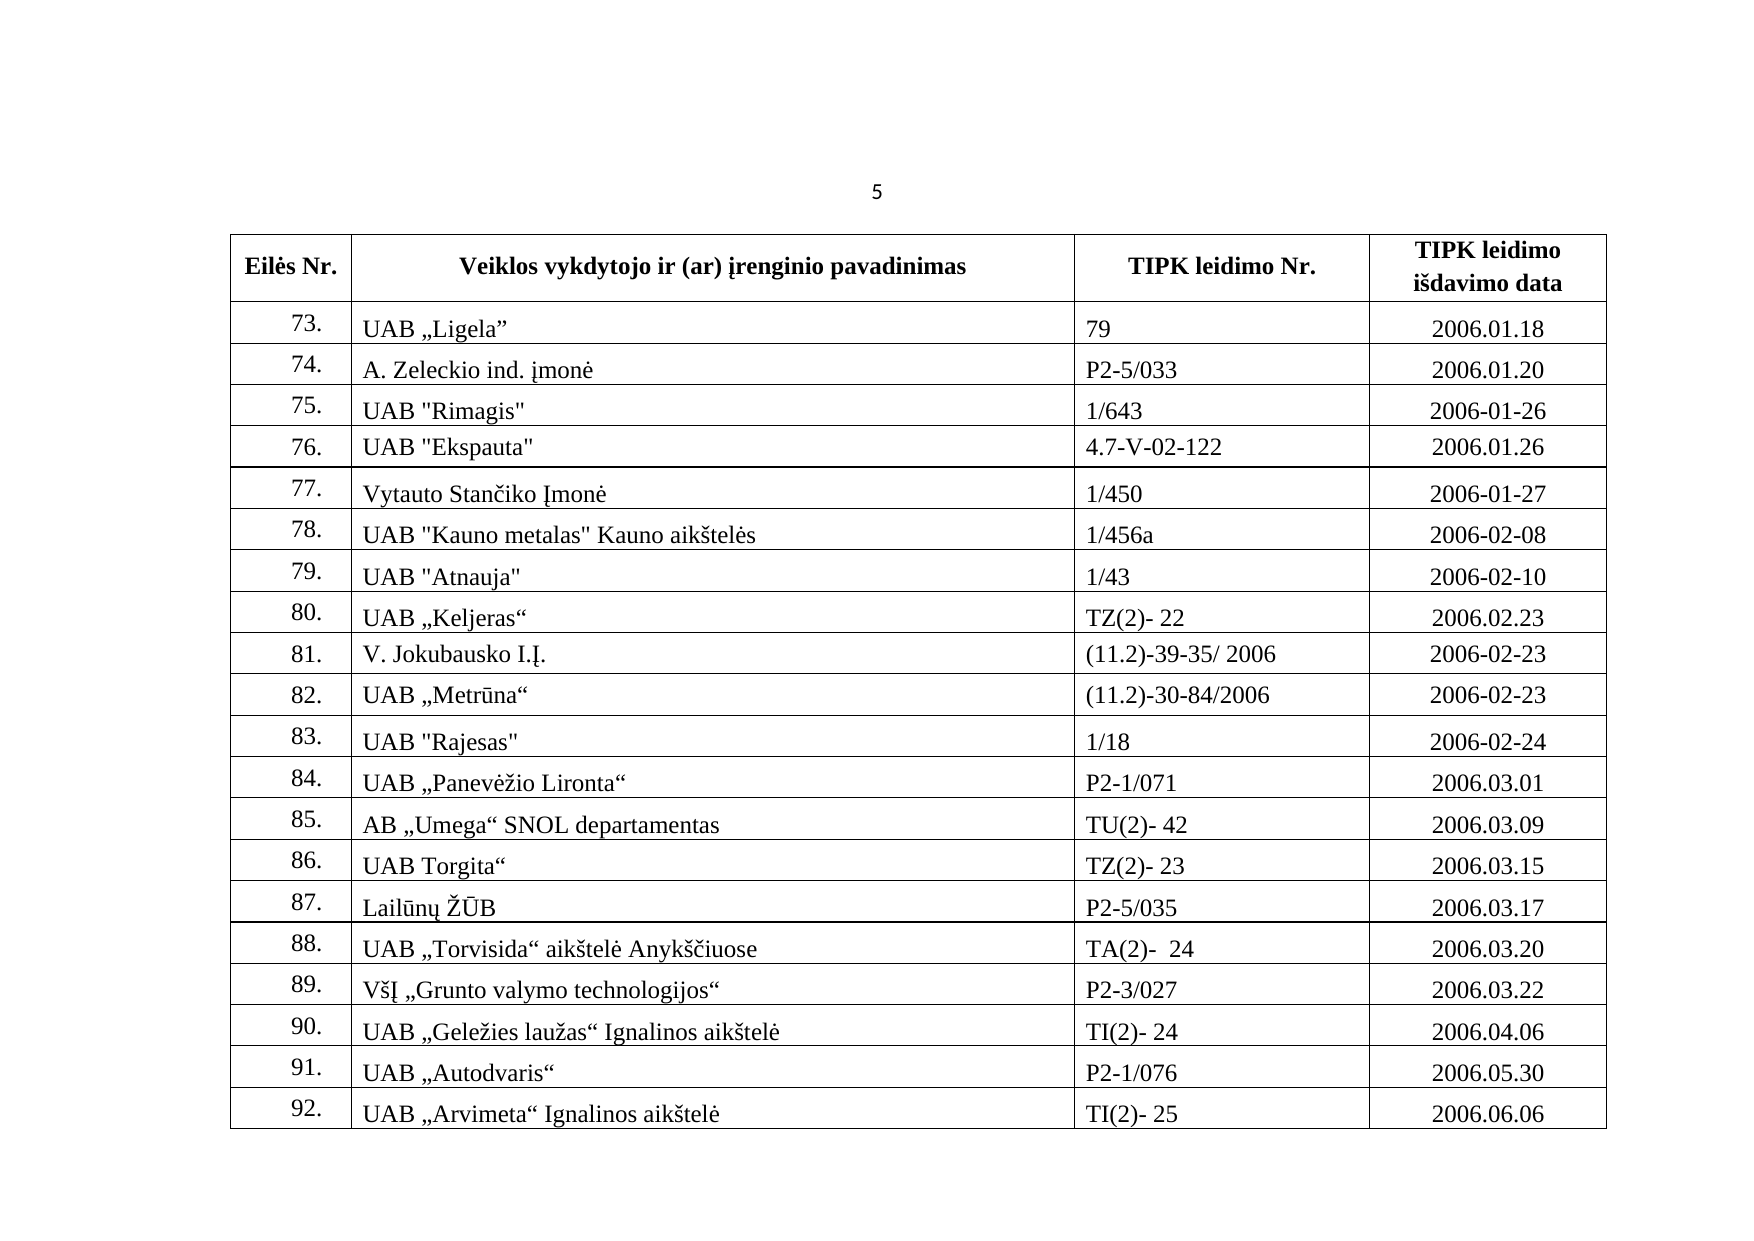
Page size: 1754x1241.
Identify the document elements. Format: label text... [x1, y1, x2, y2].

table_cell UAB „Metrūna“ [352, 674, 1074, 714]
table_cell 1/18 [1075, 716, 1369, 756]
table_cell 92. [231, 1088, 351, 1128]
table_cell 2006.03.22 [1370, 964, 1606, 1004]
table_cell (11.2)-39-35/ 2006 [1075, 633, 1369, 673]
table_header Veiklos vykdytojo ir (ar) įrenginio pavadinimas [352, 235, 1074, 301]
table_cell 76. [231, 426, 351, 466]
table_cell 2006.01.26 [1370, 426, 1606, 466]
table_cell 73. [231, 302, 351, 342]
table_cell 82. [231, 674, 351, 714]
table_cell UAB "Kauno metalas" Kauno aikštelės [352, 509, 1074, 549]
table_cell UAB „Arvimeta“ Ignalinos aikštelė [352, 1088, 1074, 1128]
table_cell UAB "Rimagis" [352, 385, 1074, 425]
table_cell 2006-01-26 [1370, 385, 1606, 425]
table_cell 83. [231, 716, 351, 756]
table_cell UAB "Ekspauta" [352, 426, 1074, 466]
table_cell 2006.06.06 [1370, 1088, 1606, 1128]
table_cell TZ(2)- 22 [1075, 592, 1369, 632]
table_cell UAB „Ligela” [352, 302, 1074, 342]
table_cell UAB „Keljeras“ [352, 592, 1074, 632]
table_cell AB „Umega“ SNOL departamentas [352, 798, 1074, 839]
table_header Eilės Nr. [231, 235, 351, 301]
table_cell 85. [231, 798, 351, 839]
table_cell 90. [231, 1005, 351, 1045]
table_cell 89. [231, 964, 351, 1004]
table_cell 84. [231, 757, 351, 797]
table_cell P2-1/071 [1075, 757, 1369, 797]
table_cell 80. [231, 592, 351, 632]
table_cell Lailūnų ŽŪB [352, 881, 1074, 921]
table_cell 2006.01.20 [1370, 344, 1606, 384]
table_cell 2006.01.18 [1370, 302, 1606, 342]
table_cell UAB „Panevėžio Lironta“ [352, 757, 1074, 797]
table_cell 1/43 [1075, 550, 1369, 591]
table_cell 75. [231, 385, 351, 425]
table_cell V. Jokubausko I.Į. [352, 633, 1074, 673]
table_cell 2006.03.09 [1370, 798, 1606, 839]
table_cell 2006.04.06 [1370, 1005, 1606, 1045]
table_cell (11.2)-30-84/2006 [1075, 674, 1369, 714]
table_cell 2006-02-10 [1370, 550, 1606, 591]
table_cell A. Zeleckio ind. įmonė [352, 344, 1074, 384]
table_header TIPK leidimo Nr. [1075, 235, 1369, 301]
table_cell 79 [1075, 302, 1369, 342]
table_cell 2006-01-27 [1370, 468, 1606, 508]
table_cell P2-1/076 [1075, 1046, 1369, 1087]
table_cell 1/643 [1075, 385, 1369, 425]
table_cell 86. [231, 840, 351, 880]
table_cell UAB Torgita“ [352, 840, 1074, 880]
table_cell 91. [231, 1046, 351, 1087]
table_cell P2-3/027 [1075, 964, 1369, 1004]
table_cell P2-5/035 [1075, 881, 1369, 921]
table_cell 2006.02.23 [1370, 592, 1606, 632]
table_cell UAB „Geležies laužas“ Ignalinos aikštelė [352, 1005, 1074, 1045]
table_cell 2006-02-08 [1370, 509, 1606, 549]
table_cell 2006.05.30 [1370, 1046, 1606, 1087]
table_cell TU(2)- 42 [1075, 798, 1369, 839]
table_cell 2006.03.01 [1370, 757, 1606, 797]
table_cell UAB „Autodvaris“ [352, 1046, 1074, 1087]
table_cell 1/456a [1075, 509, 1369, 549]
table_cell 2006-02-23 [1370, 674, 1606, 714]
table_cell UAB "Atnauja" [352, 550, 1074, 591]
table_cell 4.7-V-02-122 [1075, 426, 1369, 466]
table_header TIPK leidimo išdavimo data [1370, 235, 1606, 301]
table_cell 77. [231, 468, 351, 508]
table_cell TA(2)- 24 [1075, 923, 1369, 963]
table_cell 2006-02-24 [1370, 716, 1606, 756]
table_cell 87. [231, 881, 351, 921]
table_cell VšĮ „Grunto valymo technologijos“ [352, 964, 1074, 1004]
table_cell 78. [231, 509, 351, 549]
table_cell 2006.03.20 [1370, 923, 1606, 963]
table_cell Vytauto Stančiko Įmonė [352, 468, 1074, 508]
table_cell 2006-02-23 [1370, 633, 1606, 673]
table_cell TI(2)- 24 [1075, 1005, 1369, 1045]
table_cell TI(2)- 25 [1075, 1088, 1369, 1128]
table_cell 81. [231, 633, 351, 673]
table_cell 74. [231, 344, 351, 384]
table_cell 79. [231, 550, 351, 591]
table_cell 2006.03.15 [1370, 840, 1606, 880]
table_cell TZ(2)- 23 [1075, 840, 1369, 880]
table_cell 88. [231, 923, 351, 963]
table_cell 2006.03.17 [1370, 881, 1606, 921]
table_cell UAB "Rajesas" [352, 716, 1074, 756]
table_cell UAB „Torvisida“ aikštelė Anykščiuose [352, 923, 1074, 963]
table_cell 1/450 [1075, 468, 1369, 508]
table_cell P2-5/033 [1075, 344, 1369, 384]
